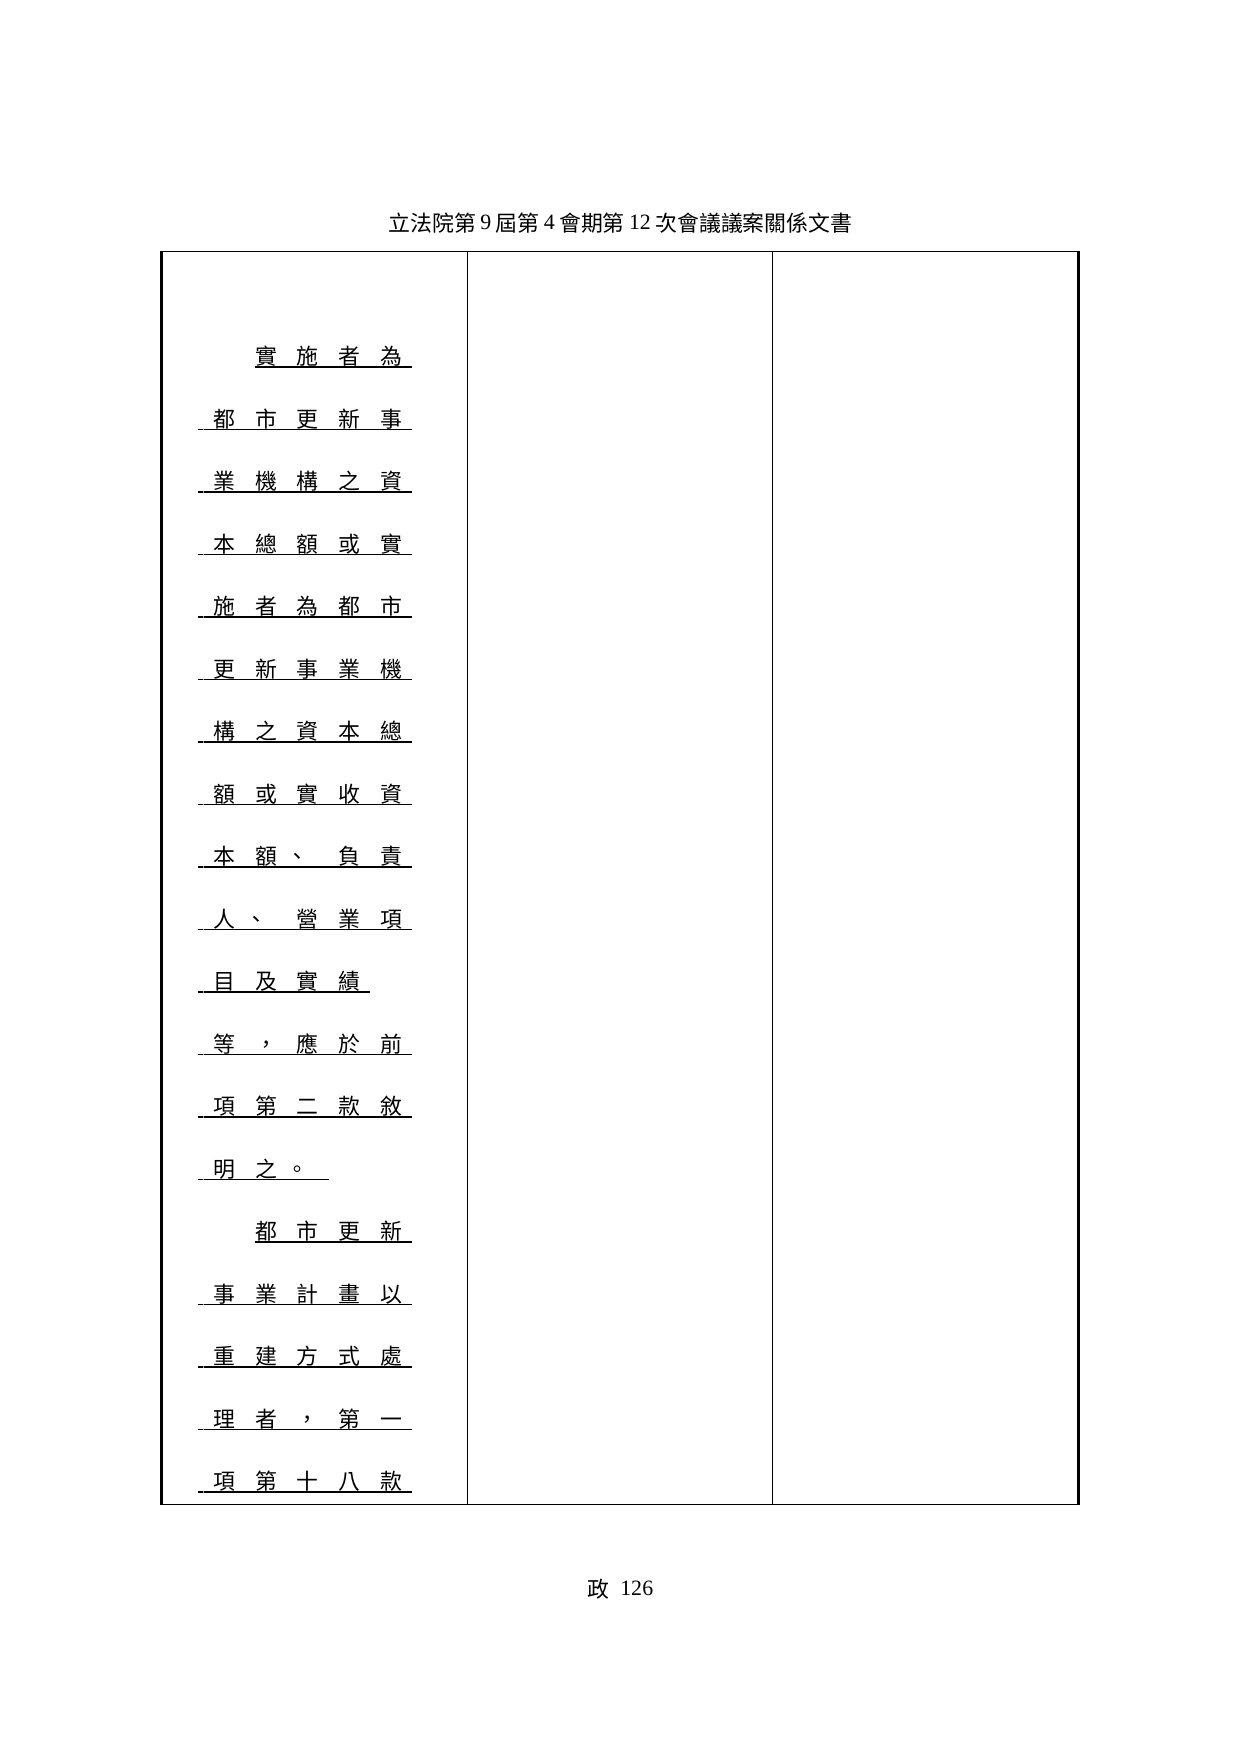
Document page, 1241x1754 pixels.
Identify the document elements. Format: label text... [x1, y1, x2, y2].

table_cell [468, 252, 772, 1504]
table_cell 實施者為都市更新事業機構之資本總額或實施者為都市更新事業機構之資本總額或實收資本額、負責人、營業項目及實績等，應於前項第二款敘明之。 都市更新事業計畫以重建方式處理者，第一項第十八款 [163, 252, 467, 1504]
table_cell [773, 252, 1077, 1504]
